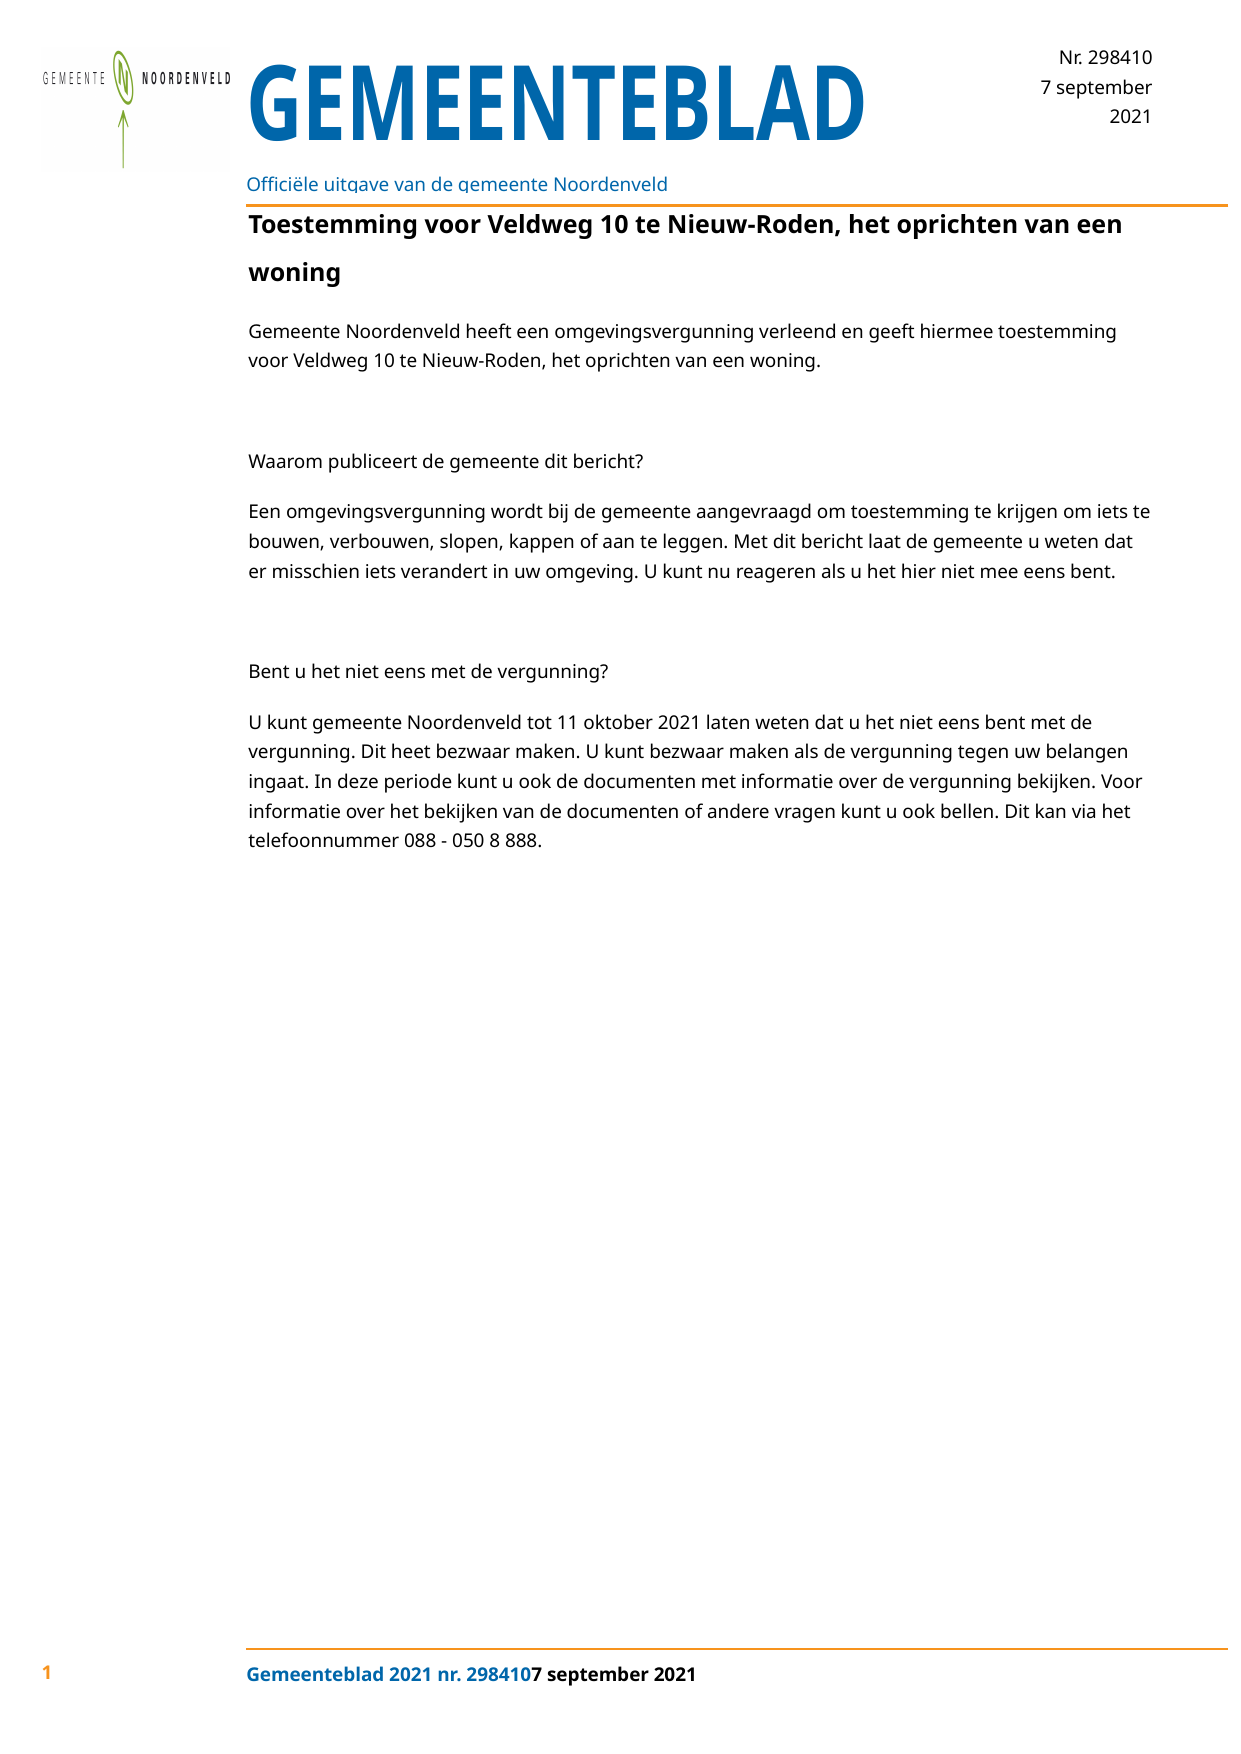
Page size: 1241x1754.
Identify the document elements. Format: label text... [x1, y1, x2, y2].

text Een omgevingsvergunning wordt bij de gemeente aangevraagd om toestemming te krijgen om iets te bouwen, verbouwen, slopen, kappen of aan te leggen. Met dit bericht laat de gemeente u weten dat er misschien iets verandert in uw omgeving. U kunt nu reageren als u het hier niet mee eens bent. [248, 499, 1152, 584]
text Bent u het niet eens met de vergunning? [248, 659, 1152, 684]
text Gemeente Noordenveld heeft een omgevingsvergunning verleend en geeft hiermee toestemming voor Veldweg 10 te Nieuw-Roden, het oprichten van een woning. [248, 318, 1152, 373]
text Toestemming voor Veldweg 10 te Nieuw-Roden, het oprichten van een woning [248, 207, 1152, 288]
picture [41, 47, 231, 172]
text U kunt gemeente Noordenveld tot 11 oktober 2021 laten weten dat u het niet eens bent met de vergunning. Dit heet bezwaar maken. U kunt bezwaar maken als de vergunning tegen uw belangen ingaat. In deze periode kunt u ook de documenten met informatie over de vergunning bekijken. Voor informatie over het bekijken van de documenten of andere vragen kunt u ook bellen. Dit kan via het telefoonnummer 088 - 050 8 888. [248, 709, 1152, 853]
text Waarom publiceert de gemeente dit bericht? [248, 448, 1152, 474]
